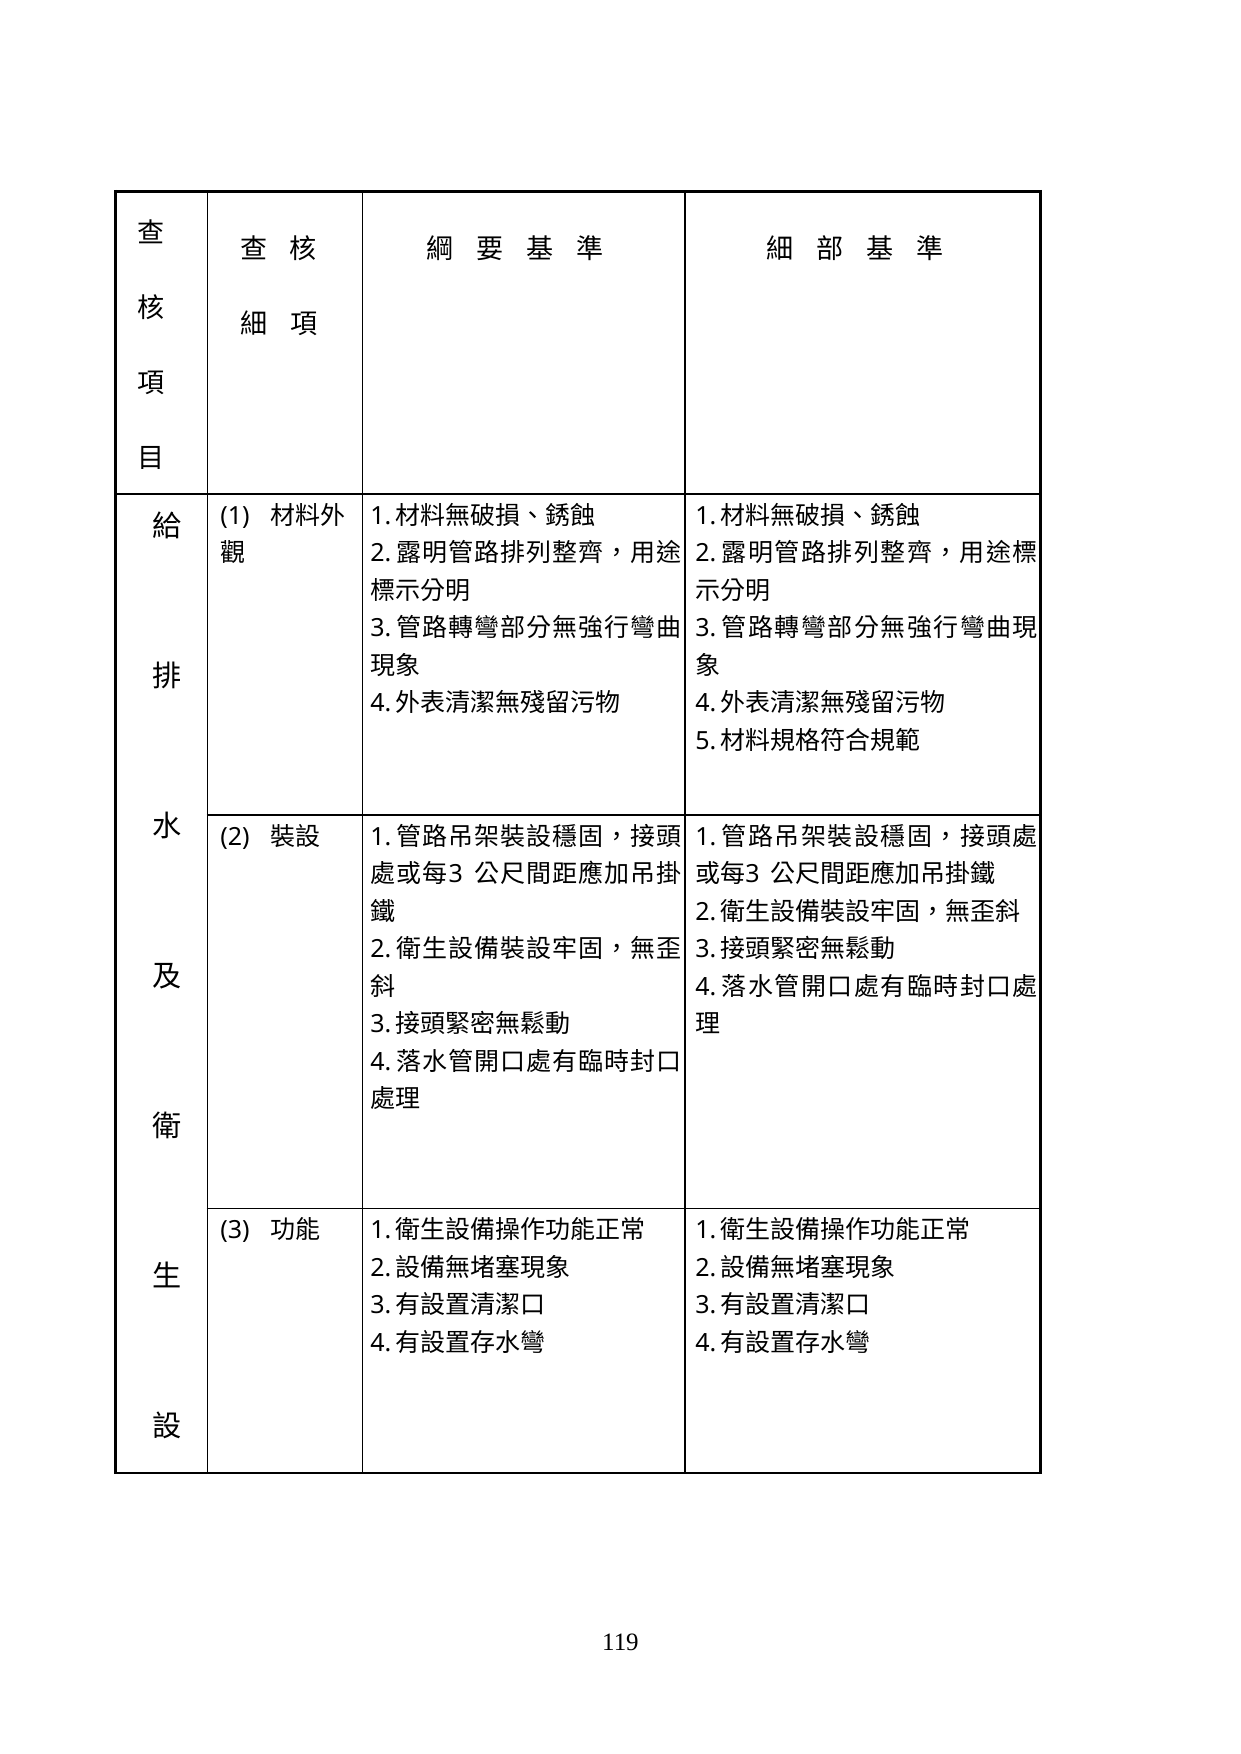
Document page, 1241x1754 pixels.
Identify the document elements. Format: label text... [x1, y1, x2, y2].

table_header 綱要基準 [363, 193, 684, 493]
table_cell 1.材料無破損、銹蝕 2.露明管路排列整齊，用途標示分明 3.管路轉彎部分無強行彎曲現象 4.外表清潔無殘留污物 [363, 495, 684, 814]
table_header 查核細項 [208, 193, 362, 493]
table_cell (1)材料外觀 [208, 495, 362, 814]
table_cell 1.衛生設備操作功能正常 2.設備無堵塞現象 3.有設置清潔口 4.有設置存水彎 [363, 1209, 684, 1472]
table_cell 1.材料無破損、銹蝕 2.露明管路排列整齊，用途標示分明 3.管路轉彎部分無強行彎曲現象 4.外表清潔無殘留污物 5.材料規格符合規範 [686, 495, 1039, 814]
table_cell 1.管路吊架裝設穩固，接頭處或每3公尺間距應加吊掛鐵 2.衛生設備裝設牢固，無歪斜 3.接頭緊密無鬆動 4.落水管開口處有臨時封口處理 [363, 816, 684, 1207]
table_cell 1.衛生設備操作功能正常 2.設備無堵塞現象 3.有設置清潔口 4.有設置存水彎 [686, 1209, 1039, 1472]
table_cell 給 排 水 及 衛 生 設 備 [117, 495, 207, 1472]
table_cell 1.管路吊架裝設穩固，接頭處或每3公尺間距應加吊掛鐵 2.衛生設備裝設牢固，無歪斜 3.接頭緊密無鬆動 4.落水管開口處有臨時封口處理 [686, 816, 1039, 1207]
table_cell (3)功能 [208, 1209, 362, 1472]
table_header 查核 項目 [117, 193, 207, 493]
table_cell (2)裝設 [208, 816, 362, 1207]
table_header 細部基準 [686, 193, 1039, 493]
